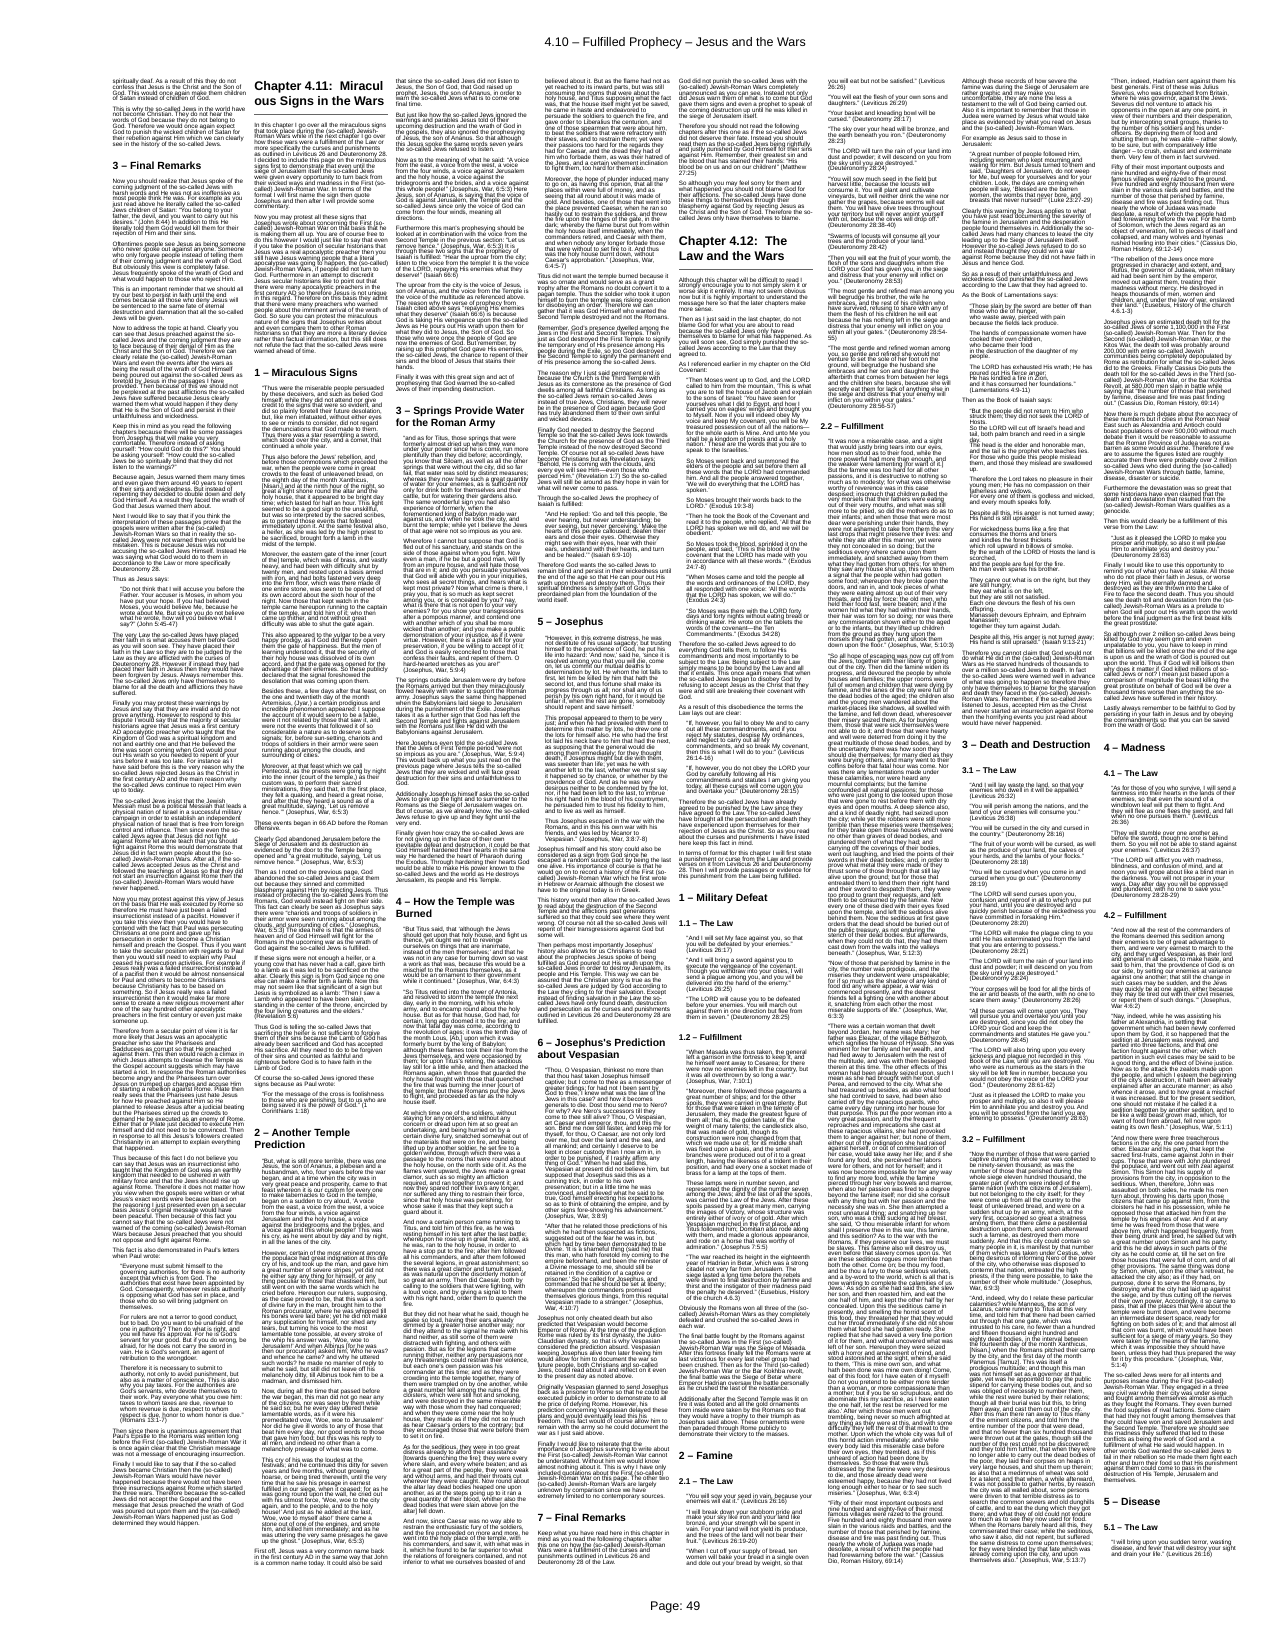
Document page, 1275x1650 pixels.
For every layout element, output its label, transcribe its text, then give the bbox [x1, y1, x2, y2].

text “The LORD will turn the rain of your land into dust and powder; it will descend on you from the sky until you are destroyed.” (Deuteronomy 28:24) [969, 959, 1096, 982]
subtitle Fulfillment [820, 422, 954, 432]
subtitle Miraculous Signs [254, 367, 388, 378]
text For wickedness burns like a fire that consumes the thorns and briers and kindles the forest thickets which roll upward in billows of smoke. By the wrath of the LORD of Hosts the land is scorched, and the people are fuel for the fire. No man even spares his brother. [969, 527, 1096, 573]
text Therefore the Lord takes no pleasure in their young men; He has no compassion on their fatherless and widows. For every one of them is godless and wicked, and every mouth speaks folly. [969, 477, 1096, 506]
text “The LORD will send curses upon you, confusion and reproof in all to which you put your hand, until you are destroyed and quickly perish because of the wickedness you have committed in forsaking Him.” (Deuteronomy 28:20) [969, 892, 1096, 927]
text They carve out what is on the right, but they are still hungry; they eat what is on the left, but they are still not satisfied. Each one devours the flesh of his own offspring. Manasseh devours Ephraim, and Ephraim Manasseh; together they turn against Judah. [969, 578, 1096, 630]
text Furthermore the devastation was so great that some historians have even claimed that the death and devastation that resulted from the (so-called) Jewish-Roman Wars qualifies as a genocide. [1103, 486, 1237, 515]
text This fact is also demonstrated in Paul’s letters when Paul wrote: [112, 1248, 247, 1259]
subtitle Springs Provide Water for the Roman Army [396, 404, 530, 428]
subtitle Death and Destruction [962, 738, 1096, 750]
text “But the people did not return to Him who struck them; they did not seek the LORD of Hosts. So the LORD will cut off Israel’s head and tail, both palm branch and reed in a single day. The head is the elder and honorable man, and the tail is the prophet who teaches lies. For those who guide this people mislead them, and those they mislead are swallowed up. [969, 408, 1096, 473]
subtitle Josephus [537, 616, 671, 628]
text “Just as it pleased the LORD to make you prosper and multiply, so also it will please Him to annihilate you and destroy you.” (Deuteronomy 28:63) [1111, 535, 1237, 559]
subtitle Madness [1103, 741, 1237, 753]
subtitle Famine [679, 1449, 813, 1461]
subtitle Final Remarks [537, 1512, 671, 1523]
subtitle The Law and the Wars [679, 234, 813, 269]
subtitle Fulfillment [1103, 911, 1237, 921]
subtitle Another Temple Prediction [254, 1127, 388, 1151]
text The LORD has exhausted His wrath; He has poured out His fierce anger; He has kindled a fire in Zion, and it has consumed her foundations.” (Lamentations 4:9-11) [969, 365, 1096, 394]
text Then as I just said in the last chapter, do not blame God for what you are about to read because the so-called Jews only have themselves to blame for what has happened. As you will soon see, God simply punished the so-called Jews according to the Law that they agreed to. [679, 317, 813, 358]
text “And I will bring a sword against you to execute the vengeance of the covenant. Though you withdraw into your cities, I will send a plague among you, and you will be delivered into the hand of the enemy.” (Leviticus 26:25) [686, 958, 813, 993]
text Then as the Book of Isaiah says: [962, 398, 1096, 404]
text As a result of this disobedience the terms the Law lays out are clear: [679, 705, 813, 716]
subtitle Fulfillment [679, 1032, 813, 1042]
subtitle The Law [679, 1476, 813, 1486]
text So Moses went back and summoned the elders of the people and set before them all these words that the LORD had commanded him. And all the people answered together, ‘We will do everything that the LORD has spoken.’ [686, 458, 813, 493]
text As I referenced earlier in my chapter on the Old Covenant: [679, 362, 813, 374]
text These events began in 66 AD before the Roman offensive. [254, 821, 388, 832]
text “You will eat the flesh of your own sons and daughters.” (Leviticus 26:29) [828, 95, 954, 107]
text “Swarms of locusts will consume all your trees and the produce of your land.” (Deuteronomy 28:42) [828, 233, 954, 251]
text Thus as Jesus says: [112, 577, 247, 583]
text “And I will set My face against you, so that you will be defeated by your enemies.” (Leviticus 26:17) [686, 936, 813, 953]
text “The LORD will make the plague cling to you until He has exterminated you from the land that you are entering to possess.” (Deuteronomy 28:21) [969, 931, 1096, 954]
text “You will perish among the nations, and the land of your enemies will consume you.” (Leviticus 26:38) [969, 804, 1096, 822]
text So Moses took the blood, sprinkled it on the people, and said, ‘This is the blood of the covenant that the LORD has made with you in accordance with all these words.’” (Exodus 24:7-8) [686, 542, 813, 571]
subtitle Military Defeat [679, 892, 813, 904]
subtitle The Law [1103, 1523, 1237, 1532]
text “When Moses came and told the people all the words and ordinances of the LORD, they all responded with one voice: ‘All the words that the LORD has spoken, we will do.’” (Exodus 24:3) [686, 575, 813, 604]
text So Moses brought their words back to the LORD.” (Exodus 19:3-8) [686, 498, 813, 509]
text “You will be cursed when you come in and cursed when you go out.” (Deuteronomy 28:19) [969, 870, 1096, 887]
text Of course the so-called Jews ignored these signs because as Paul wrote: [254, 1076, 388, 1087]
subtitle How the Temple was Burned [396, 895, 530, 919]
subtitle Fulfillment [962, 1134, 1096, 1144]
text The hands of compassionate women have cooked their own children, who became their food in the destruction of the daughter of my people. [969, 331, 1096, 360]
text For example as Jesus said to those in Jerusalem: [962, 136, 1096, 147]
text Through the so-called Jews the prophecy of Isaiah is fulfilled: [537, 496, 671, 508]
text “All these curses will come upon you. They will pursue you and overtake you until you are destroyed, since you did not obey the LORD your God and keep the commandments and statutes He gave you.” (Deuteronomy 28:45) [969, 1008, 1096, 1043]
text “And I will lay waste the land, so that your enemies who dwell in it will be appalled.” (Leviticus 26:32) [969, 782, 1096, 800]
subtitle Josephus's Prediction about Vespasian [537, 1037, 671, 1061]
subtitle The Law [1103, 768, 1237, 778]
text Obviously the Romans won all three of the (so-called) Jewish-Roman Wars as they completely defeated and crushed the so-called Jews in each war. [679, 1306, 813, 1329]
text “Those slain by the sword are better off than those who die of hunger, who waste away, pierced with pain because the fields lack produce. [969, 303, 1096, 327]
text Then this would clearly be a fulfillment of this verse from the Law: [1103, 519, 1237, 531]
subtitle Disease [1103, 1496, 1237, 1508]
text “Then he took the Book of the Covenant and read it to the people, who replied, ‘All that the LORD has spoken we will do, and we will be obedient.’ [686, 514, 813, 537]
subtitle Final Remarks [112, 159, 247, 171]
subtitle The Law [962, 765, 1096, 775]
text “If, however, you fail to obey Me and to carry out all these commandments, and if you reject My statutes, despise My ordinances, and neglect to carry out all My commandments, and so break My covenant, then this is what I will do to you:” (Leviticus 26:14-16) [686, 721, 813, 762]
subtitle The Law [679, 919, 813, 928]
subtitle Miraculous Signs in the Wars [254, 79, 388, 114]
text “Your basket and kneading bowl will be cursed.” (Deuteronomy 28:17) [828, 111, 954, 123]
text As the Book of Lamentations says: [962, 293, 1096, 299]
text “The sky over your head will be bronze, and the earth beneath you iron.” (Deuteronomy 28:23) [828, 127, 954, 144]
